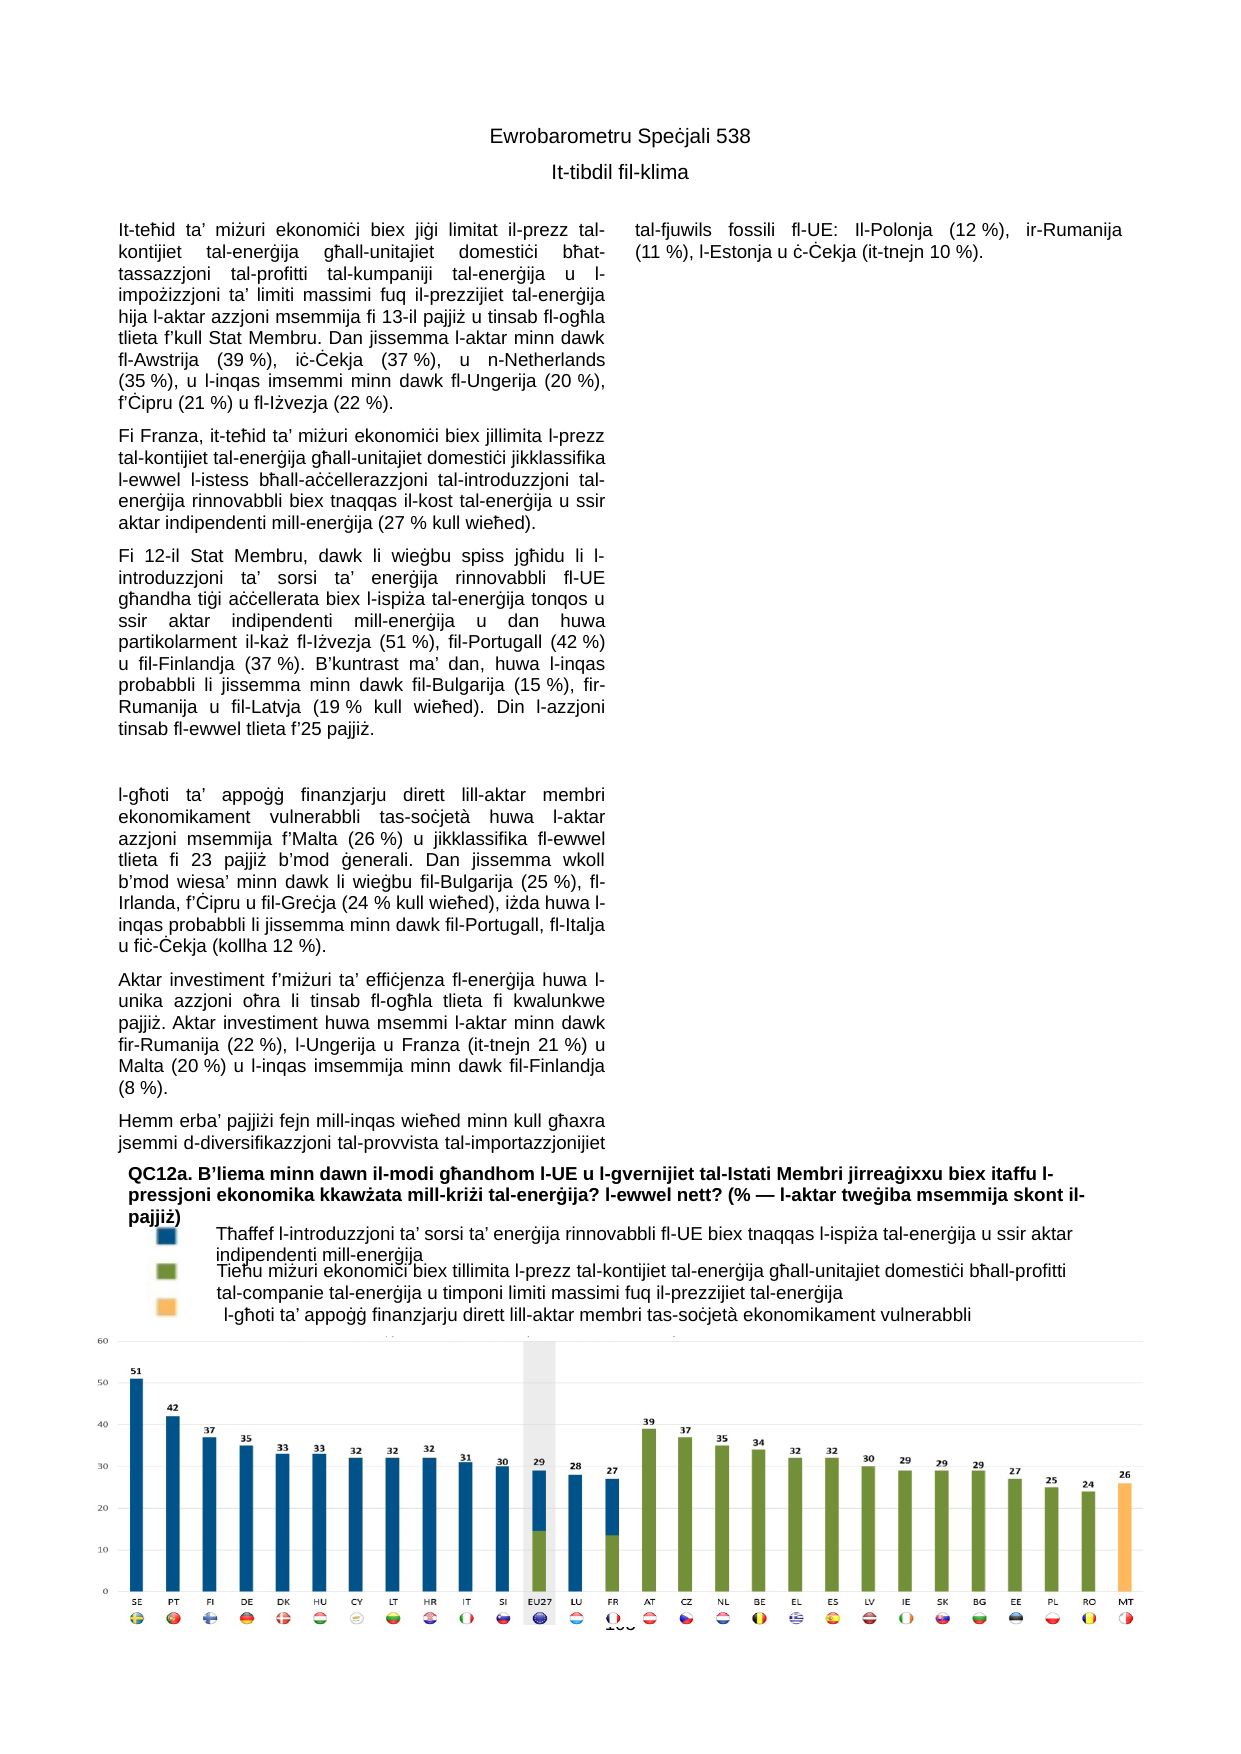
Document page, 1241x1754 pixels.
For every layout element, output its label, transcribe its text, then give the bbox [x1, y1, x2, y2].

text It-teħid ta’ miżuri ekonomiċi biex jiġi limitat il-prezz tal-kontijiet tal-enerġija għall-unitajiet domestiċi bħat-tassazzjoni tal-profitti tal-kumpaniji tal-enerġija u l-impożizzjoni ta’ limiti massimi fuq il-prezzijiet tal-enerġija hija l-aktar azzjoni msemmija fi 13-il pajjiż u tinsab fl-ogħla tlieta f’kull Stat Membru. Dan jissemma l-aktar minn dawk fl-Awstrija (39 %), iċ-Ċekja (37 %), u n-Netherlands (35 %), u l-inqas imsemmi minn dawk fl-Ungerija (20 %), f’Ċipru (21 %) u fl-Iżvezja (22 %). [118, 219, 605, 413]
text Hemm erba’ pajjiżi fejn mill-inqas wieħed minn kull għaxra jsemmi d-diversifikazzjoni tal-provvista tal-importazzjonijiet [118, 1110, 605, 1153]
text Fi Franza, it-teħid ta’ miżuri ekonomiċi biex jillimita l-prezz tal-kontijiet tal-enerġija għall-unitajiet domestiċi jikklassifika l-ewwel l-istess bħall-aċċellerazzjoni tal-introduzzjoni tal-enerġija rinnovabbli biex tnaqqas il-kost tal-enerġija u ssir aktar indipendenti mill-enerġija (27 % kull wieħed). [118, 425, 605, 533]
text Aktar investiment f’miżuri ta’ effiċjenza fl-enerġija huwa l-unika azzjoni oħra li tinsab fl-ogħla tlieta fi kwalunkwe pajjiż. Aktar investiment huwa msemmi l-aktar minn dawk fir-Rumanija (22 %), l-Ungerija u Franza (it-tnejn 21 %) u Malta (20 %) u l-inqas imsemmija minn dawk fil-Finlandja (8 %). [118, 969, 605, 1098]
text tal-fjuwils fossili fl-UE: Il-Polonja (12 %), ir-Rumanija (11 %), l-Estonja u ċ-Ċekja (it-tnejn 10 %). [635, 219, 1122, 262]
picture [119, 1210, 180, 1321]
picture [83, 1336, 1153, 1627]
text Fi 12-il Stat Membru, dawk li wieġbu spiss jgħidu li l-introduzzjoni ta’ sorsi ta’ enerġija rinnovabbli fl-UE għandha tiġi aċċellerata biex l-ispiża tal-enerġija tonqos u ssir aktar indipendenti mill-enerġija u dan huwa partikolarment il-każ fl-Iżvezja (51 %), fil-Portugall (42 %) u fil-Finlandja (37 %). B’kuntrast ma’ dan, huwa l-inqas probabbli li jissemma minn dawk fil-Bulgarija (15 %), fir-Rumanija u fil-Latvja (19 % kull wieħed). Din l-azzjoni tinsab fl-ewwel tlieta f’25 pajjiż. [118, 545, 605, 739]
text l-għoti ta’ appoġġ finanzjarju dirett lill-aktar membri ekonomikament vulnerabbli tas-soċjetà huwa l-aktar azzjoni msemmija f’Malta (26 %) u jikklassifika fl-ewwel tlieta fi 23 pajjiż b’mod ġenerali. Dan jissemma wkoll b’mod wiesa’ minn dawk li wieġbu fil-Bulgarija (25 %), fl-Irlanda, f’Ċipru u fil-Greċja (24 % kull wieħed), iżda huwa l-inqas probabbli li jissemma minn dawk fil-Portugall, fl-Italja u fiċ-Ċekja (kollha 12 %). [118, 784, 605, 957]
